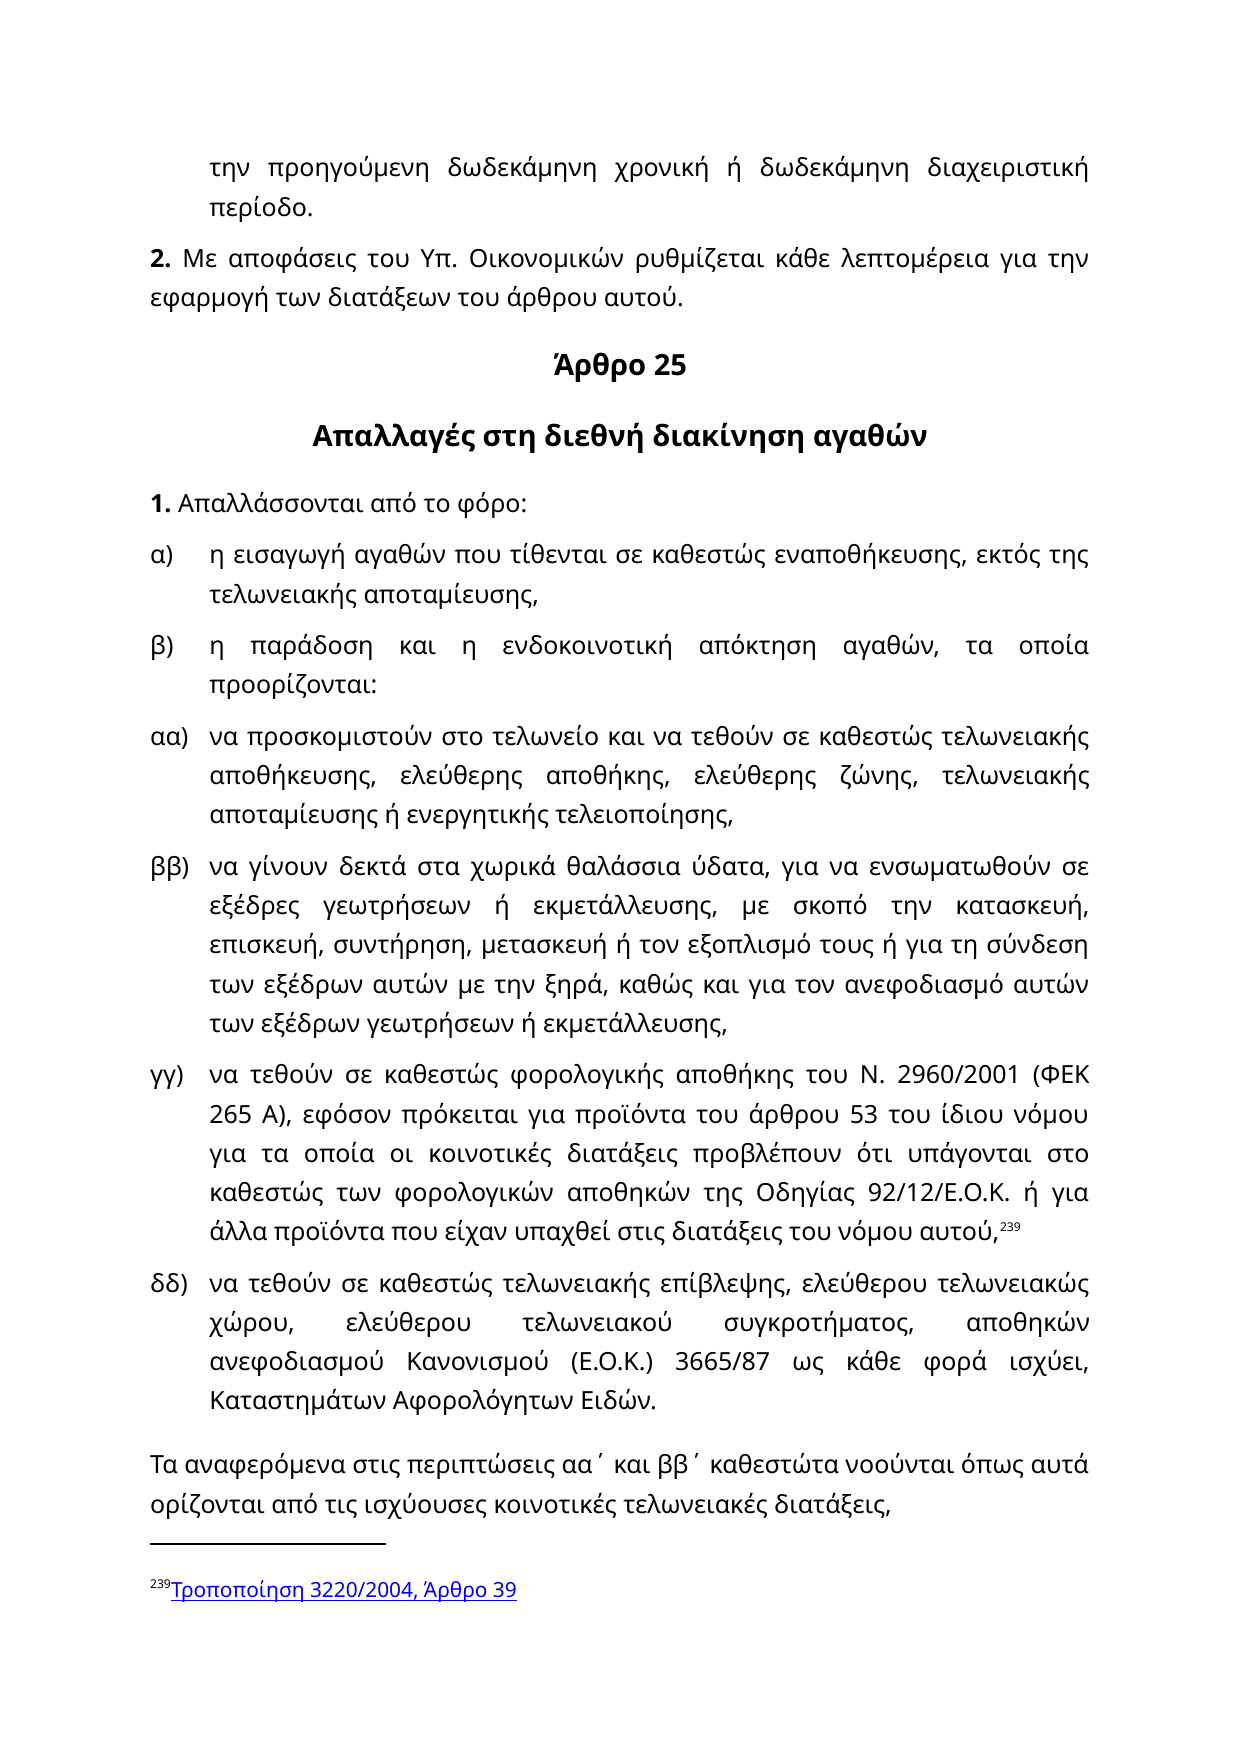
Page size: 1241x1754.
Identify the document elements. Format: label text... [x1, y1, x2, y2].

text Τροποποίηση 3220/2004, Άρθρο 39 [150, 1576, 1090, 1604]
text Τα αναφερόμενα στις περιπτώσεις αα΄ και ββ΄ καθεστώτα νοούνται όπως αυτά ορίζονται από τις ισχύουσες κοινοτικές τελωνειακές διατάξεις, [150, 1447, 1090, 1520]
list β) η παράδοση και η ενδοκοινοτική απόκτηση αγαθών, τα οποία προορίζονται: [150, 628, 1090, 701]
list δδ) να τεθούν σε καθεστώς τελωνειακής επίβλεψης, ελεύθερου τελωνειακώς χώρου, ελεύθερου τελωνειακού συγκροτήματος, αποθηκών ανεφοδιασμού Κανονισμού (Ε.Ο.Κ.) 3665/87 ως κάθε φορά ισχύει, Καταστημάτων Αφορολόγητων Ειδών. [150, 1265, 1090, 1417]
subtitle Απαλλαγές στη διεθνή διακίνηση αγαθών [150, 415, 1090, 454]
subtitle Άρθρο 25 [150, 344, 1090, 384]
text 2. Με αποφάσεις του Υπ. Οικονομικών ρυθμίζεται κάθε λεπτομέρεια για την εφαρμογή των διατάξεων του άρθρου αυτού. [150, 241, 1090, 314]
list α) η εισαγωγή αγαθών που τίθενται σε καθεστώς εναποθήκευσης, εκτός της τελωνειακής αποταμίευσης, [150, 537, 1090, 610]
list την προηγούμενη δωδεκάμηνη χρονική ή δωδεκάμηνη διαχειριστική περίοδο. [150, 150, 1090, 223]
text 1. Απαλλάσσονται από το φόρο: [150, 485, 1090, 519]
list γγ) να τεθούν σε καθεστώς φορολογικής αποθήκης του Ν. 2960/2001 (ΦΕΚ 265 Α), εφόσον πρόκειται για προϊόντα του άρθρου 53 του ίδιου νόμου για τα οποία οι κοινοτικές διατάξεις προβλέπουν ότι υπάγονται στο καθεστώς των φορολογικών αποθηκών της Οδηγίας 92/12/Ε.Ο.Κ. ή για άλλα προϊόντα που είχαν υπαχθεί στις διατάξεις του νόμου αυτού, [150, 1057, 1090, 1248]
list αα) να προσκομιστούν στο τελωνείο και να τεθούν σε καθεστώς τελωνειακής αποθήκευσης, ελεύθερης αποθήκης, ελεύθερης ζώνης, τελωνειακής αποταμίευσης ή ενεργητικής τελειοποίησης, [150, 719, 1090, 831]
list ββ) να γίνουν δεκτά στα χωρικά θαλάσσια ύδατα, για να ενσωματωθούν σε εξέδρες γεωτρήσεων ή εκμετάλλευσης, με σκοπό την κατασκευή, επισκευή, συντήρηση, μετασκευή ή τον εξοπλισμό τους ή για τη σύνδεση των εξέδρων αυτών με την ξηρά, καθώς και για τον ανεφοδιασμό αυτών των εξέδρων γεωτρήσεων ή εκμετάλλευσης, [150, 849, 1090, 1039]
